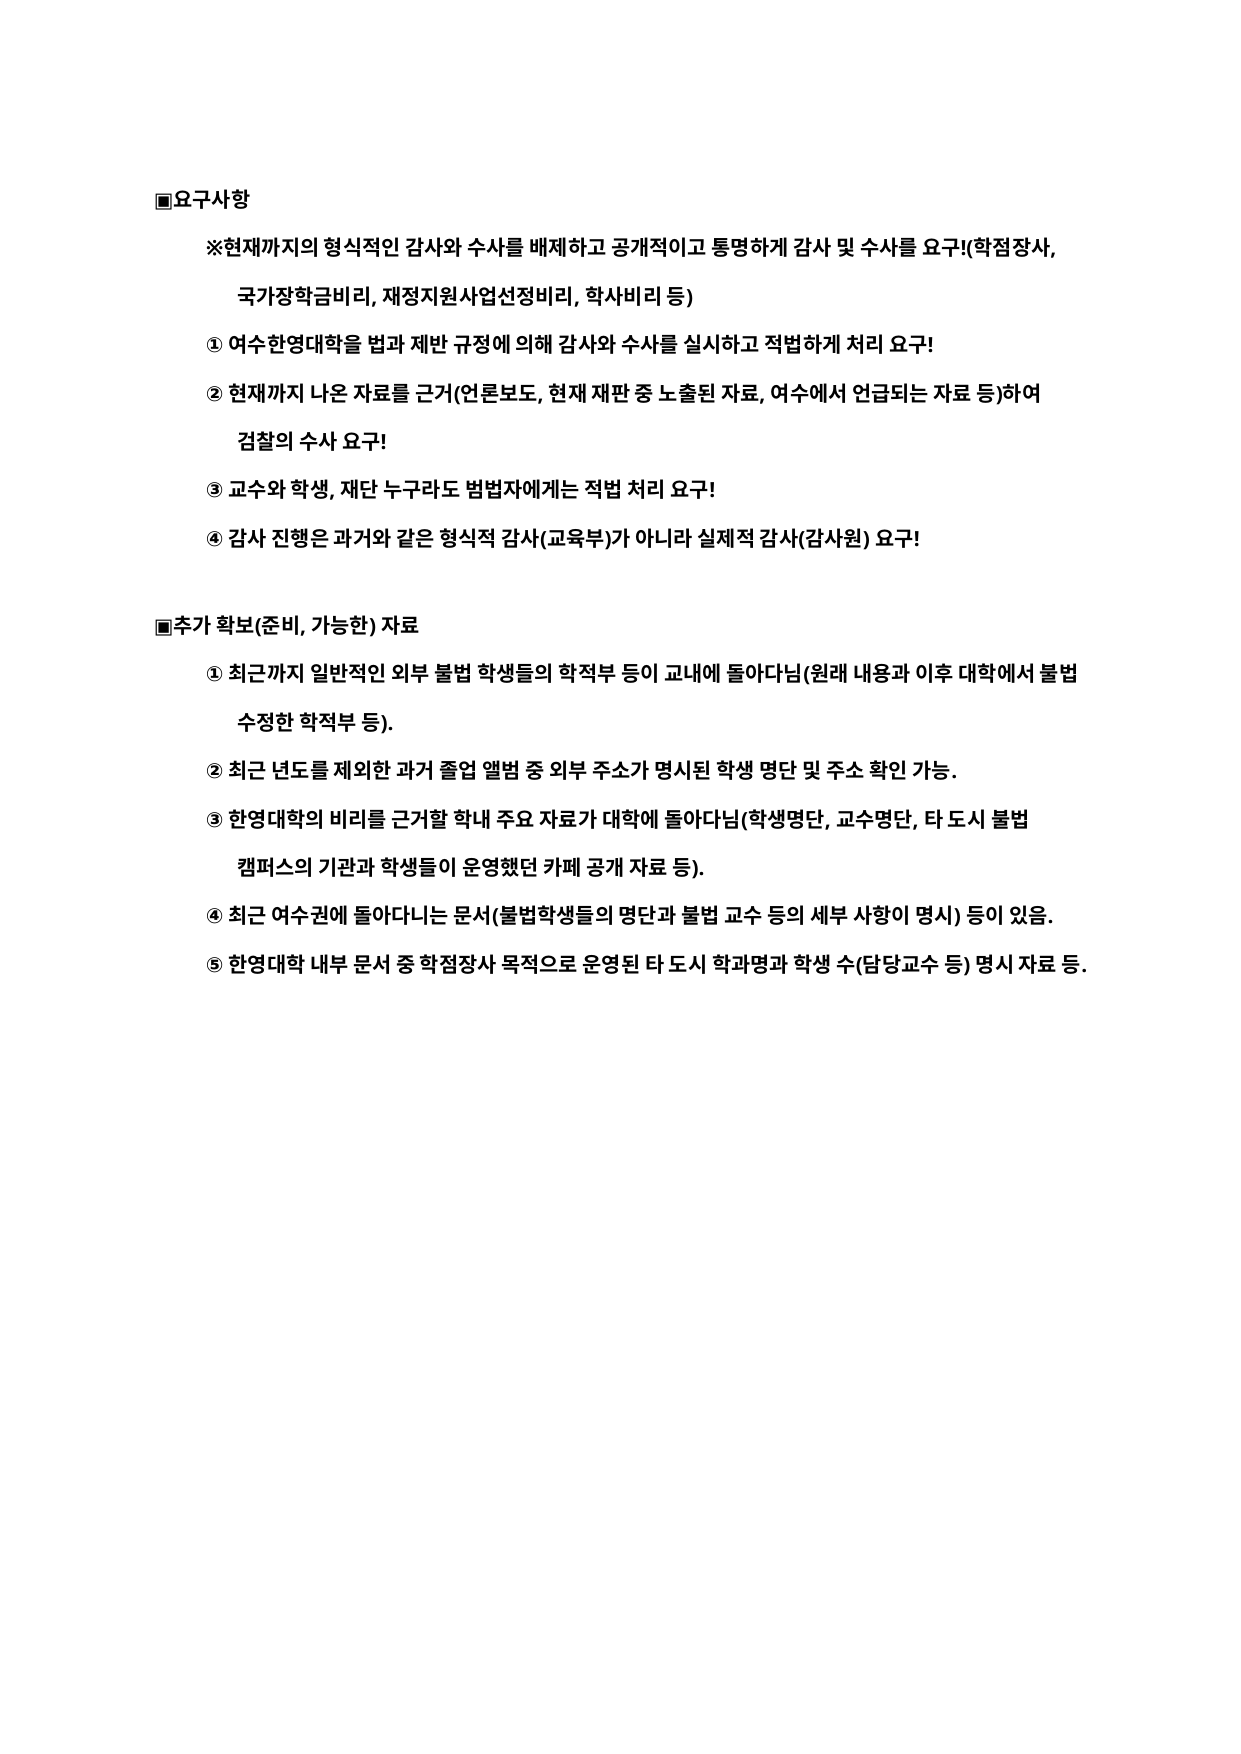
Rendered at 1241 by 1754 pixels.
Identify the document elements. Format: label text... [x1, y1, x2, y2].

text ② 현재까지 나온 자료를 근거(언론보도, 현재 재판 중 노출된 자료, 여수에서 언급되는 자료 등)하여 검찰의 수사 요구! [206, 377, 1087, 456]
text ③ 한영대학의 비리를 근거할 학내 주요 자료가 대학에 돌아다님(학생명단, 교수명단, 타 도시 불법 캠퍼스의 기관과 학생들이 운영했던 카페 공개 자료 등). [206, 803, 1087, 882]
text ▣추가 확보(준비, 가능한) 자료 [153, 609, 1087, 639]
text ※현재까지의 형식적인 감사와 수사를 배제하고 공개적이고 통명하게 감사 및 수사를 요구!(학점장사, 국가장학금비리, 재정지원사업선정비리, 학사비리 등) [206, 232, 1087, 310]
text ③ 교수와 학생, 재단 누구라도 범법자에게는 적법 처리 요구! [206, 474, 1087, 504]
text ④ 감사 진행은 과거와 같은 형식적 감사(교육부)가 아니라 실제적 감사(감사원) 요구! [206, 522, 1087, 552]
text ① 최근까지 일반적인 외부 불법 학생들의 학적부 등이 교내에 돌아다님(원래 내용과 이후 대학에서 불법 수정한 학적부 등). [206, 657, 1087, 736]
text ④ 최근 여수권에 돌아다니는 문서(불법학생들의 명단과 불법 교수 등의 세부 사항이 명시) 등이 있음. [206, 900, 1087, 930]
text ② 최근 년도를 제외한 과거 졸업 앨범 중 외부 주소가 명시된 학생 명단 및 주소 확인 가능. [206, 754, 1087, 785]
text ⑤ 한영대학 내부 문서 중 학점장사 목적으로 운영된 타 도시 학과명과 학생 수(담당교수 등) 명시 자료 등. [206, 948, 1087, 978]
text ▣요구사항 [153, 183, 1087, 213]
text ① 여수한영대학을 법과 제반 규정에 의해 감사와 수사를 실시하고 적법하게 처리 요구! [206, 328, 1087, 359]
